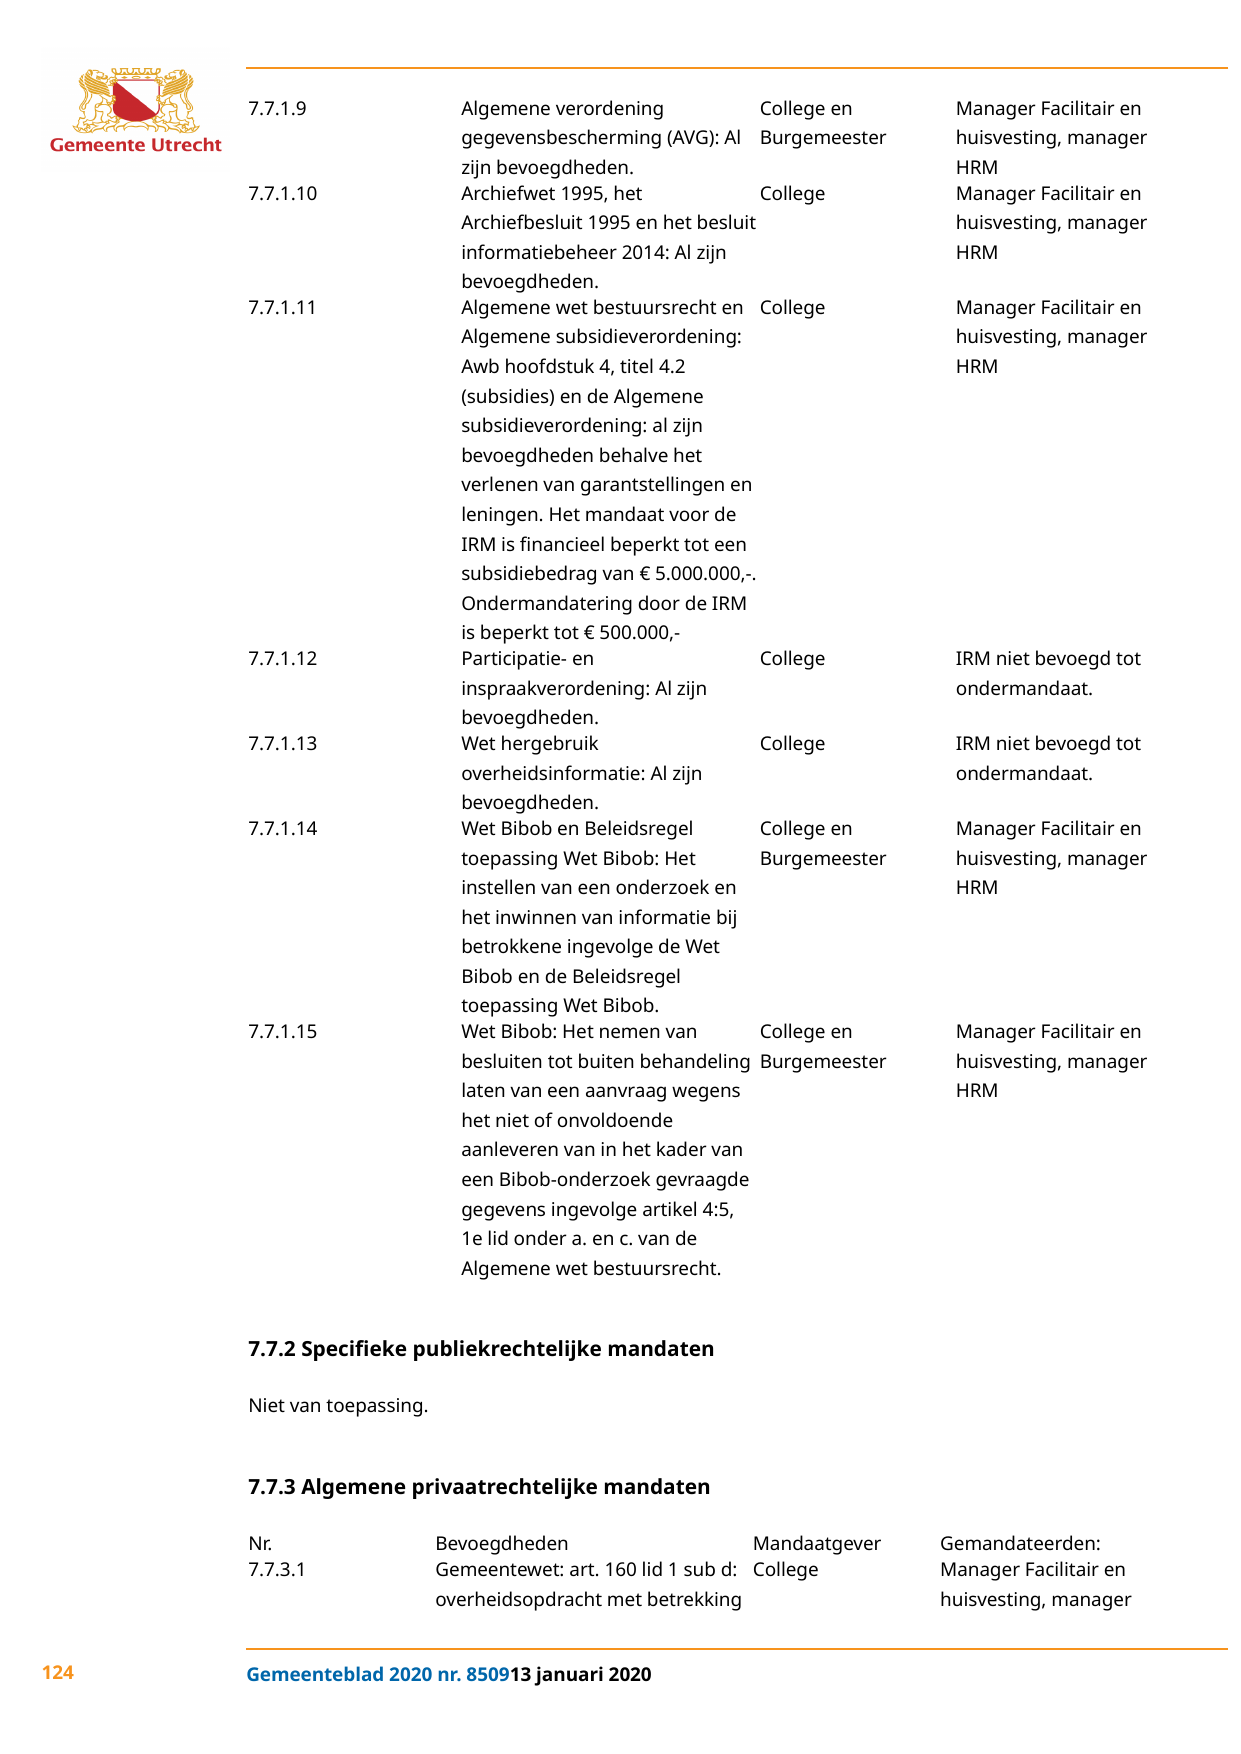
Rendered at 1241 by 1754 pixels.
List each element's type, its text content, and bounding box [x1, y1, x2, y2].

table_header Nr. [248, 1531, 435, 1556]
table_cell College [760, 294, 956, 645]
picture [41, 47, 231, 172]
table_cell Wet Bibob en Beleidsregel toepassing Wet Bibob: Het instellen van een onderzoek en het inwinnen van informatie bij betrokkene ingevolge de Wet Bibob en de Beleidsregel toepassing Wet Bibob. [461, 815, 759, 1018]
table_cell Manager Facilitair en huisvesting, manager HRM [956, 180, 1152, 294]
table_cell Algemene verordening gegevensbescherming (AVG): Al zijn bevoegdheden. [461, 95, 759, 180]
table_header Mandaatgever [753, 1531, 940, 1556]
table_cell Manager Facilitair en huisvesting, manager HRM [956, 294, 1152, 645]
table_cell College [753, 1556, 940, 1612]
table_cell 7.7.1.15 [248, 1018, 461, 1281]
table_cell Wet Bibob: Het nemen van besluiten tot buiten behandeling laten van een aanvraag wegens het niet of onvoldoende aanleveren van in het kader van een Bibob-onderzoek gevraagde gegevens ingevolge artikel 4:5, 1e lid onder a. en c. van de Algemene wet bestuursrecht. [461, 1018, 759, 1281]
table_header Gemandateerden: [940, 1531, 1152, 1556]
table_cell College [760, 645, 956, 730]
table_cell Gemeentewet: art. 160 lid 1 sub d: overheidsopdracht met betrekking [435, 1556, 753, 1612]
table_cell IRM niet bevoegd tot ondermandaat. [956, 730, 1152, 815]
table_cell College en Burgemeester [760, 815, 956, 1018]
table_cell Wet hergebruik overheidsinformatie: Al zijn bevoegdheden. [461, 730, 759, 815]
table_cell Manager Facilitair en huisvesting, manager [940, 1556, 1152, 1612]
table_cell Manager Facilitair en huisvesting, manager HRM [956, 95, 1152, 180]
table_cell Participatie- en inspraakverordening: Al zijn bevoegdheden. [461, 645, 759, 730]
table_cell 7.7.1.11 [248, 294, 461, 645]
table_cell 7.7.1.10 [248, 180, 461, 294]
text Niet van toepassing. [248, 1392, 1152, 1418]
table_cell 7.7.1.12 [248, 645, 461, 730]
table_cell College en Burgemeester [760, 95, 956, 180]
table_cell 7.7.1.9 [248, 95, 461, 180]
table_cell Algemene wet bestuursrecht en Algemene subsidieverordening: Awb hoofdstuk 4, titel 4.2 (subsidies) en de Algemene subsidieverordening: al zijn bevoegdheden behalve het verlenen van garantstellingen en leningen. Het mandaat voor de IRM is financieel beperkt tot een subsidiebedrag van € 5.000.000,-. Ondermandatering door de IRM is beperkt tot € 500.000,- [461, 294, 759, 645]
table_cell 7.7.1.13 [248, 730, 461, 815]
table_cell IRM niet bevoegd tot ondermandaat. [956, 645, 1152, 730]
table_cell Archiefwet 1995, het Archiefbesluit 1995 en het besluit informatiebeheer 2014: Al zijn bevoegdheden. [461, 180, 759, 294]
table_cell 7.7.1.14 [248, 815, 461, 1018]
table_cell 7.7.3.1 [248, 1556, 435, 1612]
text 7.7.2 Specifieke publiekrechtelijke mandaten [248, 1334, 1152, 1363]
table_cell Manager Facilitair en huisvesting, manager HRM [956, 1018, 1152, 1281]
text 7.7.3 Algemene privaatrechtelijke mandaten [248, 1472, 1152, 1501]
table_cell Manager Facilitair en huisvesting, manager HRM [956, 815, 1152, 1018]
table_cell College [760, 730, 956, 815]
table_header Bevoegdheden [435, 1531, 753, 1556]
table_cell College [760, 180, 956, 294]
table_cell College en Burgemeester [760, 1018, 956, 1281]
